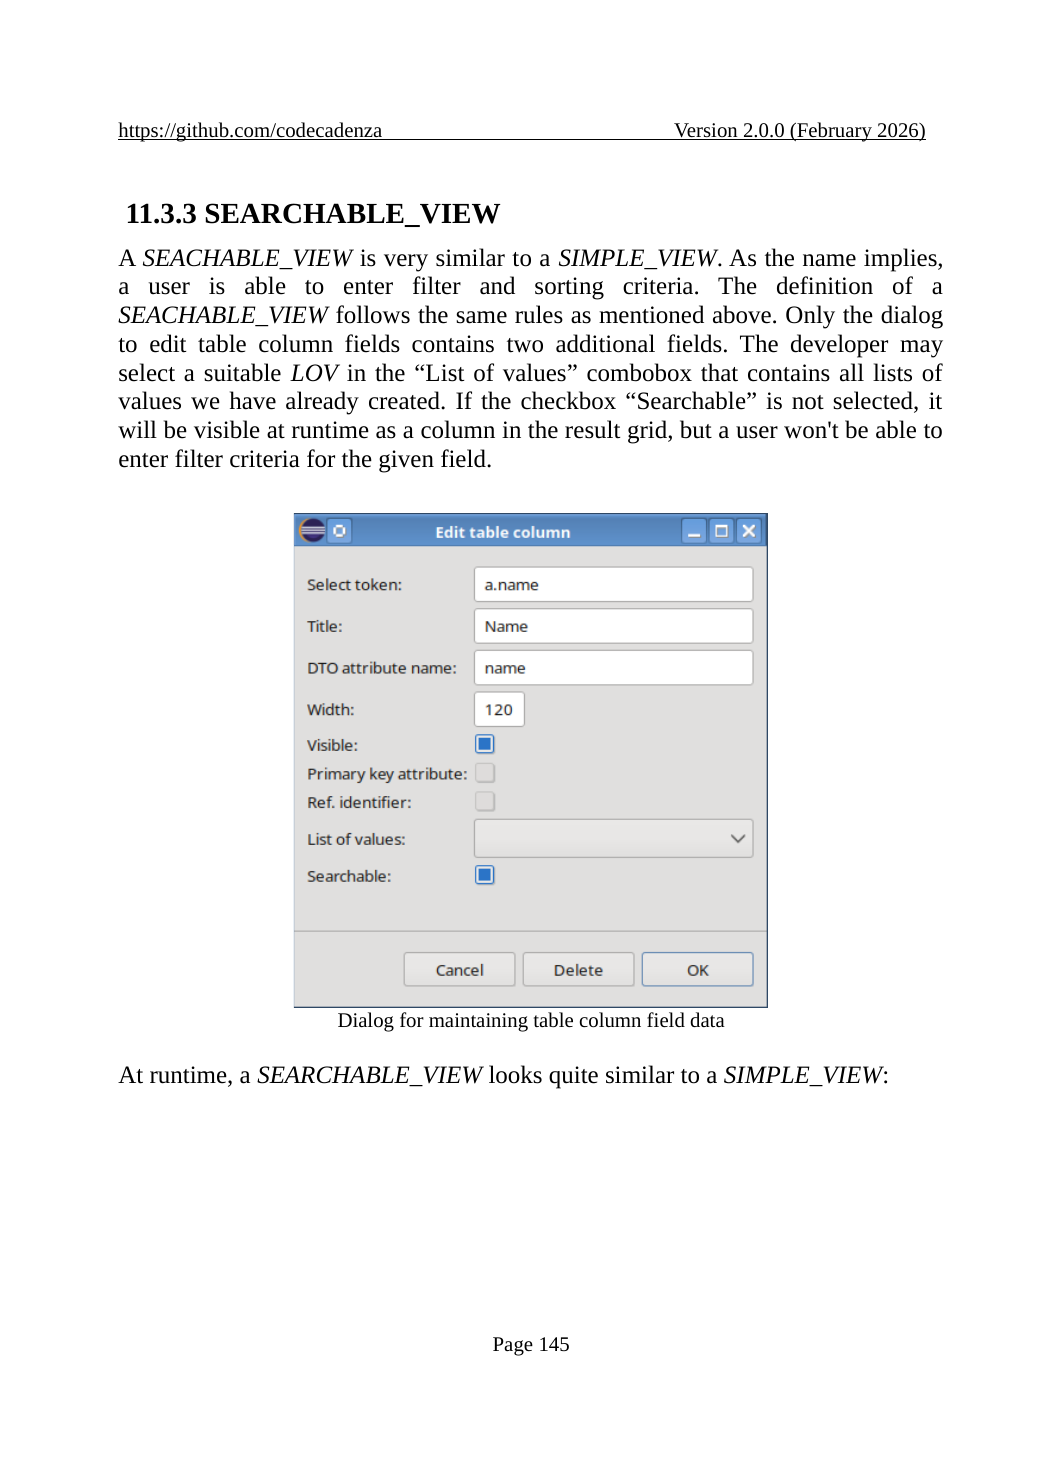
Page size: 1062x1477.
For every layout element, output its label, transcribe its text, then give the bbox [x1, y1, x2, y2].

text At runtime, a SEARCHABLE_VIEW looks quite similar to a SIMPLE_VIEW: [118, 1060, 944, 1089]
picture [293, 513, 768, 1008]
subtitle SEARCHABLE_VIEW [118, 197, 944, 230]
text A SEACHABLE_VIEW is very similar to a SIMPLE_VIEW. As the name implies, a user is able to enter filter and sorting criteria. The definition of a SEACHABLE_VIEW follows the same rules as mentioned above. Only the dialog to edit table column fields contains two additional fields. The developer may select a suitable LOV in the “List of values” combobox that contains all lists of values we have already created. If the checkbox “Searchable” is not selected, it will be visible at runtime as a column in the result grid, but a user won't be able to enter filter criteria for the given field. [118, 243, 944, 473]
text Dialog for maintaining table column field data [294, 1008, 768, 1032]
